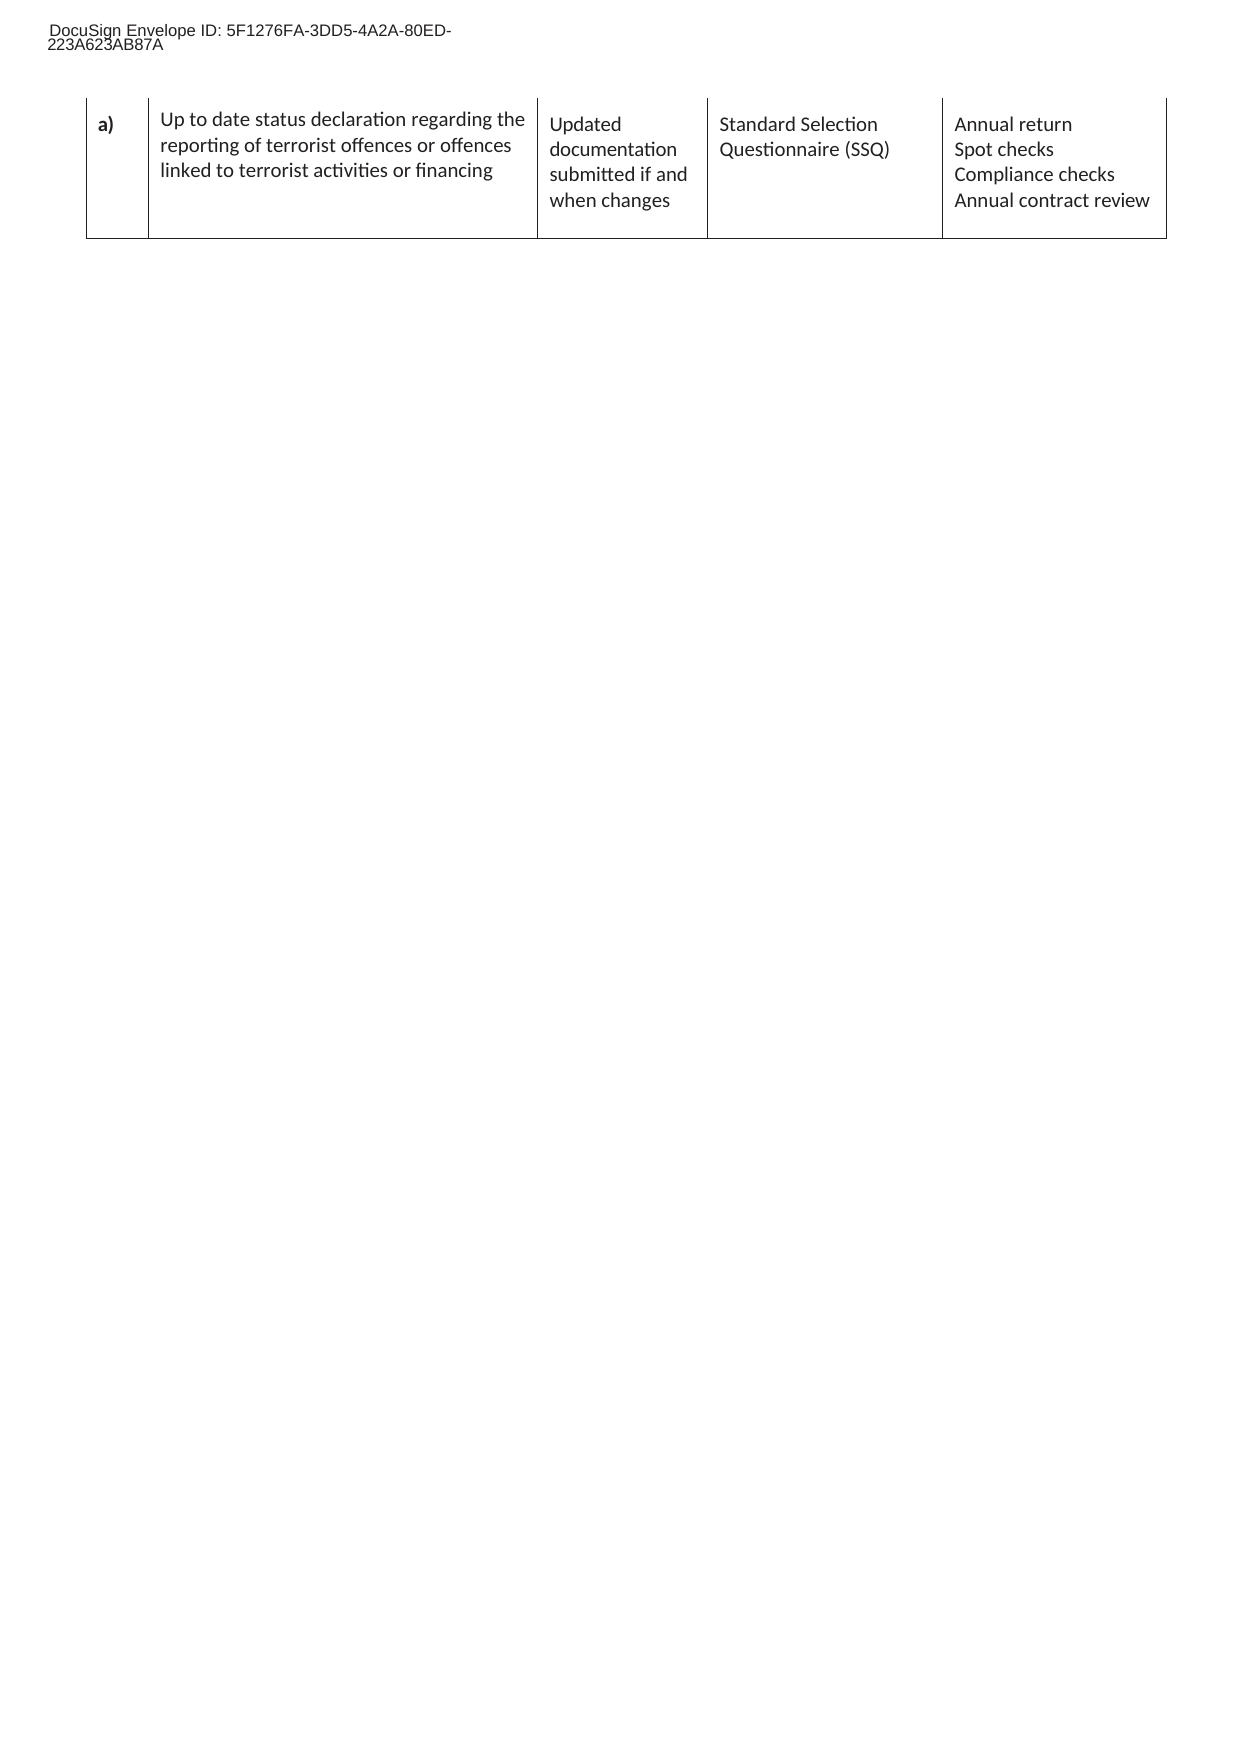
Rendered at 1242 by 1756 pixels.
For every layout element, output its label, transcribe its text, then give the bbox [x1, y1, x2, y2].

table_header Up to date status declaration regarding the reporting of terrorist offences or offences linked to terrorist activities or financing [149, 98, 537, 238]
table_header Updated documentation submitted if and when changes [538, 98, 707, 238]
table_header Annual return Spot checks Compliance checks Annual contract review [943, 98, 1166, 238]
table_header a) [87, 98, 148, 238]
table_header Standard Selection Questionnaire (SSQ) [708, 98, 942, 238]
